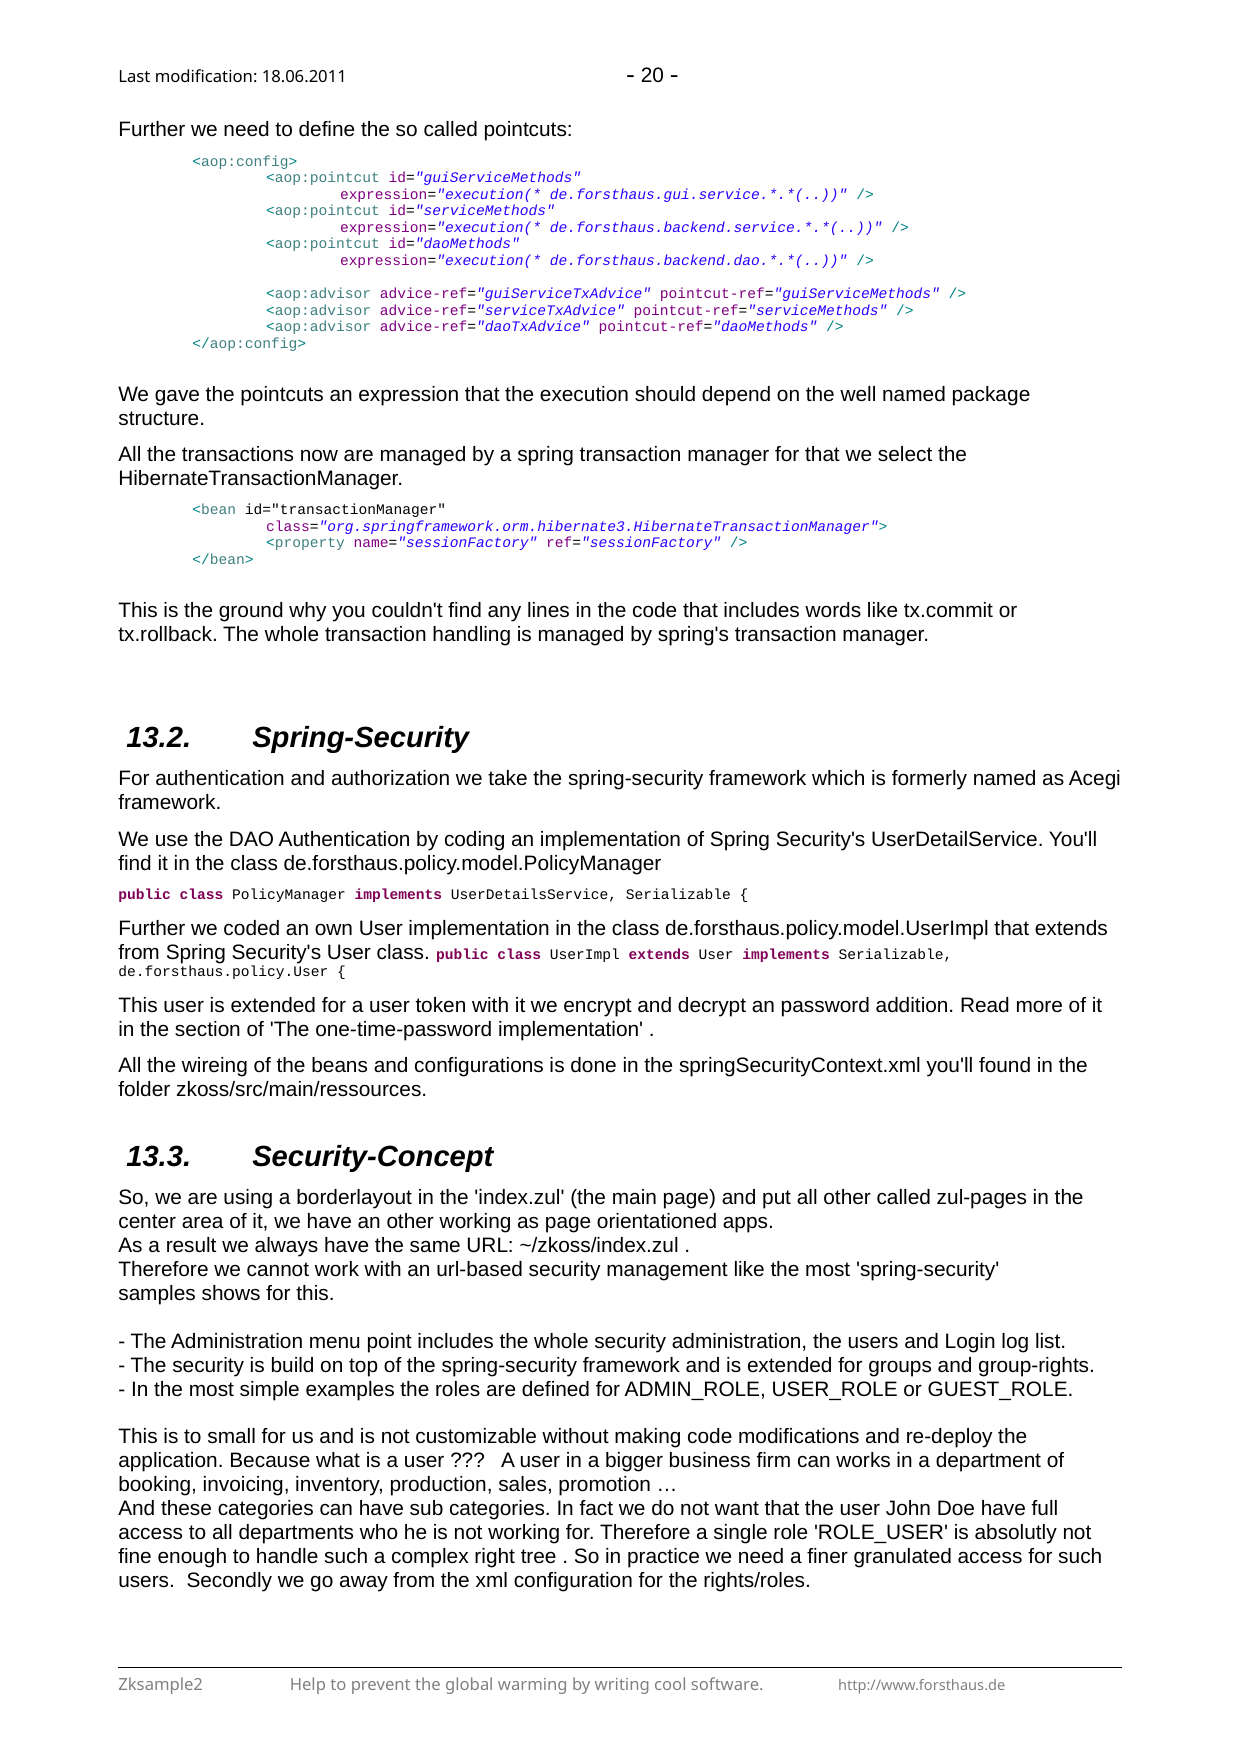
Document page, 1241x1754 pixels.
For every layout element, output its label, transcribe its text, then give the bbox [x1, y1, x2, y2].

text expression="execution(* de.forsthaus.backend.dao.*.*(..))" /> [118, 253, 1122, 270]
text <aop:advisor advice-ref="guiServiceTxAdvice" pointcut-ref="guiServiceMethods" /> [118, 286, 1122, 303]
subtitle Spring-Security [118, 720, 1122, 753]
text Further we need to define the so called pointcuts: [118, 117, 1122, 141]
text - The security is build on top of the spring-security framework and is extended for groups and group-rights. [118, 1352, 1122, 1376]
text <aop:advisor advice-ref="serviceTxAdvice" pointcut-ref="serviceMethods" /> [118, 303, 1122, 319]
text This user is extended for a user token with it we encrypt and decrypt an password addition. Read more of it in the section of 'The one-time-password implementation' . [118, 993, 1122, 1041]
text As a result we always have the same URL: ~/zkoss/index.zul . [118, 1233, 1122, 1257]
text All the transactions now are managed by a spring transaction manager for that we select the HibernateTransactionManager. [118, 442, 1122, 490]
text </bean> [118, 552, 1122, 569]
text </aop:config> [118, 336, 1122, 352]
subtitle Security-Concept [118, 1139, 1122, 1172]
text public class PolicyManager implements UserDetailsService, Serializable { [118, 887, 1122, 903]
text <aop:advisor advice-ref="daoTxAdvice" pointcut-ref="daoMethods" /> [118, 319, 1122, 336]
text <aop:config> [118, 154, 1122, 170]
text We use the DAO Authentication by coding an implementation of Spring Security's UserDetailService. You'll find it in the class de.forsthaus.policy.model.PolicyManager [118, 826, 1122, 874]
text All the wireing of the beans and configurations is done in the springSecurityContext.xml you'll found in the folder zkoss/src/main/ressources. [118, 1053, 1122, 1101]
text <aop:pointcut id="guiServiceMethods" [118, 170, 1122, 187]
text - In the most simple examples the roles are defined for ADMIN_ROLE, USER_ROLE or GUEST_ROLE. [118, 1376, 1122, 1400]
text We gave the pointcuts an expression that the execution should depend on the well named package structure. [118, 382, 1122, 430]
text booking, invoicing, inventory, production, sales, promotion … [118, 1472, 1122, 1496]
text <aop:pointcut id="daoMethods" [118, 237, 1122, 253]
text <bean id="transactionManager" [118, 503, 1122, 519]
text <property name="sessionFactory" ref="sessionFactory" /> [118, 536, 1122, 552]
text For authentication and authorization we take the spring-security framework which is formerly named as Acegi framework. [118, 766, 1122, 814]
text So, we are using a borderlayout in the 'index.zul' (the main page) and put all other called zul-pages in the center area of it, we have an other working as page orientationed apps. [118, 1185, 1122, 1233]
text - The Administration menu point includes the whole security administration, the users and Login log list. [118, 1328, 1122, 1352]
text class="org.springframework.orm.hibernate3.HibernateTransactionManager"> [118, 519, 1122, 536]
text This is to small for us and is not customizable without making code modifications and re-deploy the application. Because what is a user ??? A user in a bigger business firm can works in a department of [118, 1424, 1122, 1472]
text expression="execution(* de.forsthaus.backend.service.*.*(..))" /> [118, 220, 1122, 237]
text expression="execution(* de.forsthaus.gui.service.*.*(..))" /> [118, 187, 1122, 203]
text This is the ground why you couldn't find any lines in the code that includes words like tx.commit or tx.rollback. The whole transaction handling is managed by spring's transaction manager. [118, 598, 1122, 646]
text <aop:pointcut id="serviceMethods" [118, 203, 1122, 220]
text samples shows for this. [118, 1281, 1122, 1304]
text Therefore we cannot work with an url-based security management like the most 'spring-security' [118, 1257, 1122, 1281]
text Further we coded an own User implementation in the class de.forsthaus.policy.model.UserImpl that extends from Spring Security's User class. public class UserImpl extends User implements Serializable, de.forsthaus.policy.User { [118, 916, 1122, 980]
text And these categories can have sub categories. In fact we do not want that the user John Doe have full access to all departments who he is not working for. Therefore a single role 'ROLE_USER' is absolutly not fine enough to handle such a complex right tree . So in practice we need a finer granulated access for such users. Secondly we go away from the xml configuration for the rights/roles. [118, 1496, 1122, 1592]
